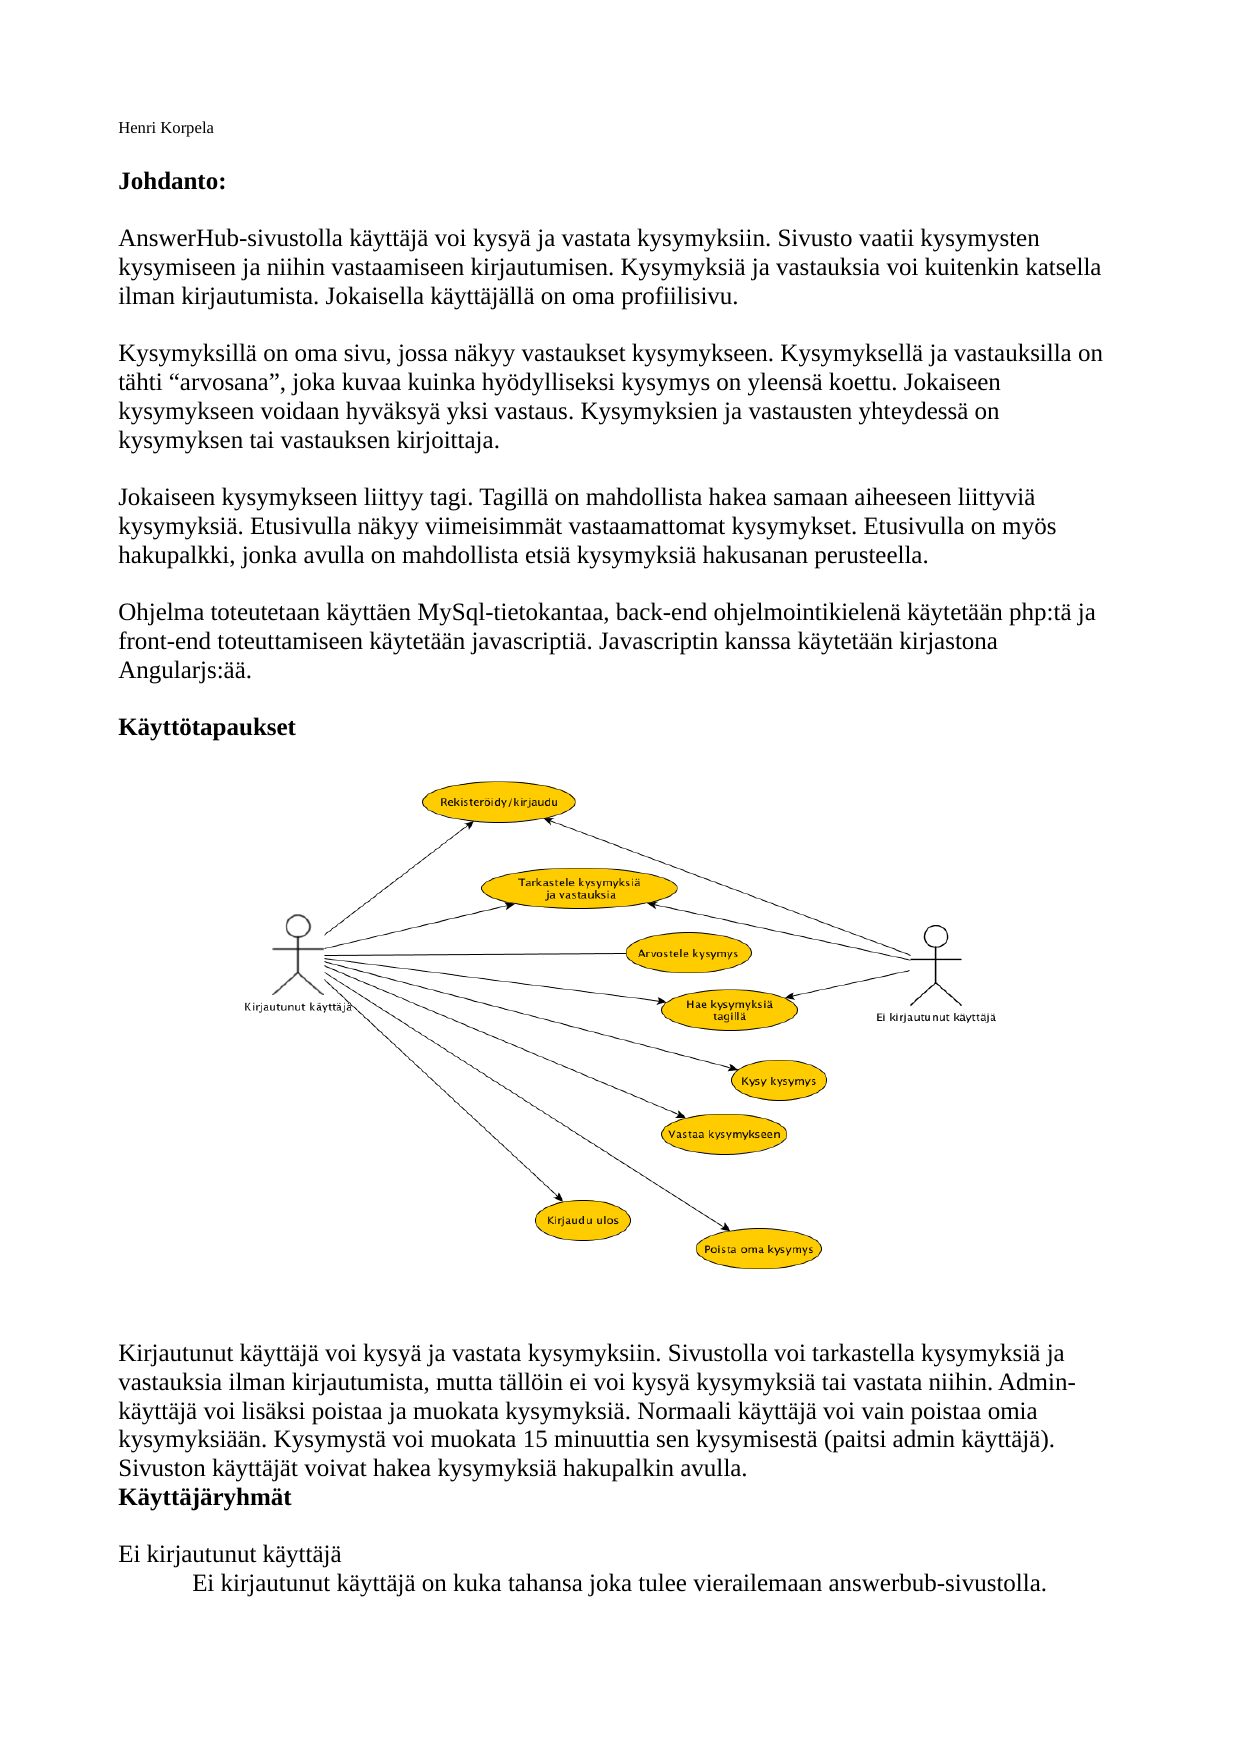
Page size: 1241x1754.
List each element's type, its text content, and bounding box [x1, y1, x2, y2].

text Käyttötapaukset [118, 712, 1122, 741]
text Henri Korpela [118, 118, 1122, 137]
text Ei kirjautunut käyttäjä on kuka tahansa joka tulee vierailemaan answerbub-sivustolla. [118, 1568, 1122, 1597]
text AnswerHub-sivustolla käyttäjä voi kysyä ja vastata kysymyksiin. Sivusto vaatii kysymysten kysymiseen ja niihin vastaamiseen kirjautumisen. Kysymyksiä ja vastauksia voi kuitenkin katsella ilman kirjautumista. Jokaisella käyttäjällä on oma profiilisivu. [118, 223, 1122, 310]
text Ei kirjautunut käyttäjä [118, 1539, 1122, 1568]
picture [229, 769, 1011, 1281]
text Käyttäjäryhmät [118, 1482, 1122, 1511]
text Kysymyksillä on oma sivu, jossa näkyy vastaukset kysymykseen. Kysymyksellä ja vastauksilla on tähti “arvosana”, joka kuvaa kuinka hyödylliseksi kysymys on yleensä koettu. Jokaiseen kysymykseen voidaan hyväksyä yksi vastaus. Kysymyksien ja vastausten yhteydessä on kysymyksen tai vastauksen kirjoittaja. [118, 338, 1122, 453]
text Ohjelma toteutetaan käyttäen MySql-tietokantaa, back-end ohjelmointikielenä käytetään php:tä ja front-end toteuttamiseen käytetään javascriptiä. Javascriptin kanssa käytetään kirjastona Angularjs:ää. [118, 597, 1122, 683]
text Jokaiseen kysymykseen liittyy tagi. Tagillä on mahdollista hakea samaan aiheeseen liittyviä kysymyksiä. Etusivulla näkyy viimeisimmät vastaamattomat kysymykset. Etusivulla on myös hakupalkki, jonka avulla on mahdollista etsiä kysymyksiä hakusanan perusteella. [118, 482, 1122, 568]
text Johdanto: [118, 166, 1122, 195]
text Kirjautunut käyttäjä voi kysyä ja vastata kysymyksiin. Sivustolla voi tarkastella kysymyksiä ja vastauksia ilman kirjautumista, mutta tällöin ei voi kysyä kysymyksiä tai vastata niihin. Admin-käyttäjä voi lisäksi poistaa ja muokata kysymyksiä. Normaali käyttäjä voi vain poistaa omia kysymyksiään. Kysymystä voi muokata 15 minuuttia sen kysymisestä (paitsi admin käyttäjä). Sivuston käyttäjät voivat hakea kysymyksiä hakupalkin avulla. [118, 1338, 1122, 1482]
